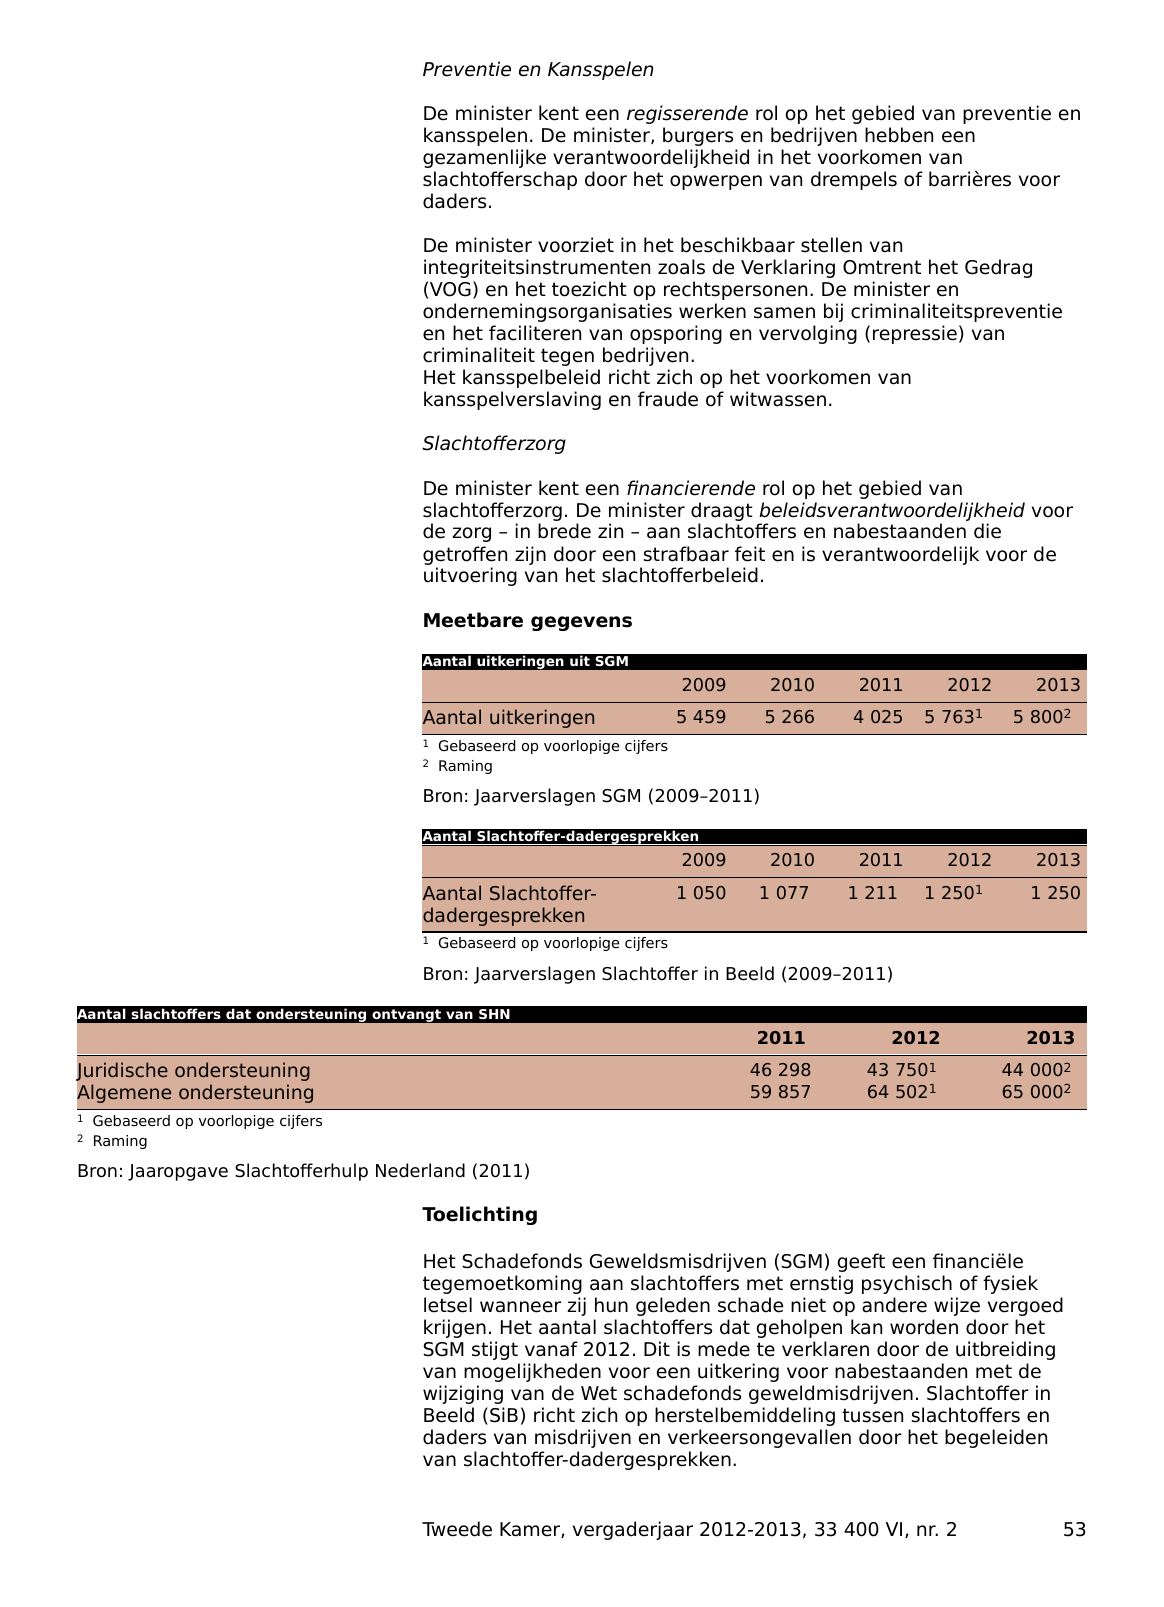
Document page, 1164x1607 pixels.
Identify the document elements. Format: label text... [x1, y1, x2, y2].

table_cell 5 459 [644, 703, 732, 734]
table_cell 5 8002 [998, 703, 1087, 734]
table_cell 2012 [910, 846, 998, 877]
table_cell 1 050 [644, 878, 732, 931]
table_cell 2009 [644, 670, 732, 702]
table_cell 64 5021 [817, 1082, 952, 1109]
subtitle Meetbare gegevens [422, 609, 1087, 632]
text De minister voorziet in het beschikbaar stellen van integriteitsinstrumenten zoals de Verklaring Omtrent het Gedrag (VOG) en het toezicht op rechtspersonen. De minister en ondernemingsorganisaties werken samen bij criminaliteitspreventie en het faciliteren van opsporing en vervolging (repressie) van criminaliteit tegen bedrijven. [422, 235, 1087, 367]
table_cell 2011 [683, 1023, 817, 1054]
table_cell Aantal uitkeringen [422, 703, 644, 734]
table_header Aantal uitkeringen uit SGM [422, 654, 1087, 669]
table_cell 1 250 [998, 878, 1087, 931]
table_cell Algemene ondersteuning [77, 1082, 683, 1109]
table_cell Juridische ondersteuning [77, 1056, 683, 1082]
table_cell 59 857 [683, 1082, 817, 1109]
table_cell 5 7631 [910, 703, 998, 734]
table_cell 1 2501 [910, 878, 998, 931]
table_cell 2011 [821, 846, 909, 877]
table_cell 65 0002 [952, 1082, 1087, 1109]
table_cell 4 025 [821, 703, 909, 734]
text De minister kent een financierende rol op het gebied van slachtofferzorg. De minister draagt beleidsverantwoordelijkheid voor de zorg – in brede zin – aan slachtoffers en nabestaanden die getroffen zijn door een strafbaar feit en is verantwoordelijk voor de uitvoering van het slachtofferbeleid. [422, 477, 1087, 587]
subtitle Preventie en Kansspelen [422, 59, 1087, 81]
table_cell 2010 [732, 846, 821, 877]
table_cell 2013 [952, 1023, 1087, 1054]
text Het Schadefonds Geweldsmisdrijven (SGM) geeft een financiële tegemoetkoming aan slachtoffers met ernstig psychisch of fysiek letsel wanneer zij hun geleden schade niet op andere wijze vergoed krijgen. Het aantal slachtoffers dat geholpen kan worden door het SGM stijgt vanaf 2012. Dit is mede te verklaren door de uitbreiding van mogelijkheden voor een uitkering voor nabestaanden met de wijziging van de Wet schadefonds geweldmisdrijven. Slachtoffer in Beeld (SiB) richt zich op herstelbemiddeling tussen slachtoffers en daders van misdrijven en verkeersongevallen door het begeleiden van slachtoffer-dadergesprekken. [422, 1251, 1087, 1471]
table_cell 2009 [644, 846, 732, 877]
table_cell 2012 [817, 1023, 952, 1054]
text De minister kent een regisserende rol op het gebied van preventie en kansspelen. De minister, burgers en bedrijven hebben een gezamenlijke verantwoordelijkheid in het voorkomen van slachtofferschap door het opwerpen van drempels of barrières voor daders. [422, 103, 1087, 213]
table_cell 2012 [910, 670, 998, 702]
table_header Aantal Slachtoffer-dadergesprekken [422, 829, 1087, 844]
table_cell Aantal Slachtoffer-dadergesprekken [422, 878, 644, 931]
table_cell 1 Gebaseerd op voorlopige cijfers 2 Raming Bron: Jaaropgave Slachtofferhulp Nederland (2011) [77, 1110, 1087, 1182]
subtitle Toelichting [422, 1204, 1087, 1226]
table_cell 5 266 [732, 703, 821, 734]
table_cell 1 Gebaseerd op voorlopige cijfers 2 Raming Bron: Jaarverslagen SGM (2009–2011) [422, 735, 1087, 807]
table_cell [422, 670, 644, 702]
table_cell [77, 1023, 683, 1054]
table_cell 2010 [732, 670, 821, 702]
table_cell 2013 [998, 670, 1087, 702]
table_cell 43 7501 [817, 1056, 952, 1082]
table_cell 44 0002 [952, 1056, 1087, 1082]
table_cell 1 211 [821, 878, 909, 931]
table_cell 46 298 [683, 1056, 817, 1082]
table_cell [422, 846, 644, 877]
table_cell 2011 [821, 670, 909, 702]
table_cell 1 Gebaseerd op voorlopige cijfers Bron: Jaarverslagen Slachtoffer in Beeld (2009–2011) [422, 933, 1087, 984]
table_header Aantal slachtoffers dat ondersteuning ontvangt van SHN [77, 1006, 1087, 1022]
table_cell 1 077 [732, 878, 821, 931]
subtitle Slachtofferzorg [422, 433, 1087, 455]
table_cell 2013 [998, 846, 1087, 877]
text Het kansspelbeleid richt zich op het voorkomen van kansspelverslaving en fraude of witwassen. [422, 367, 1087, 411]
